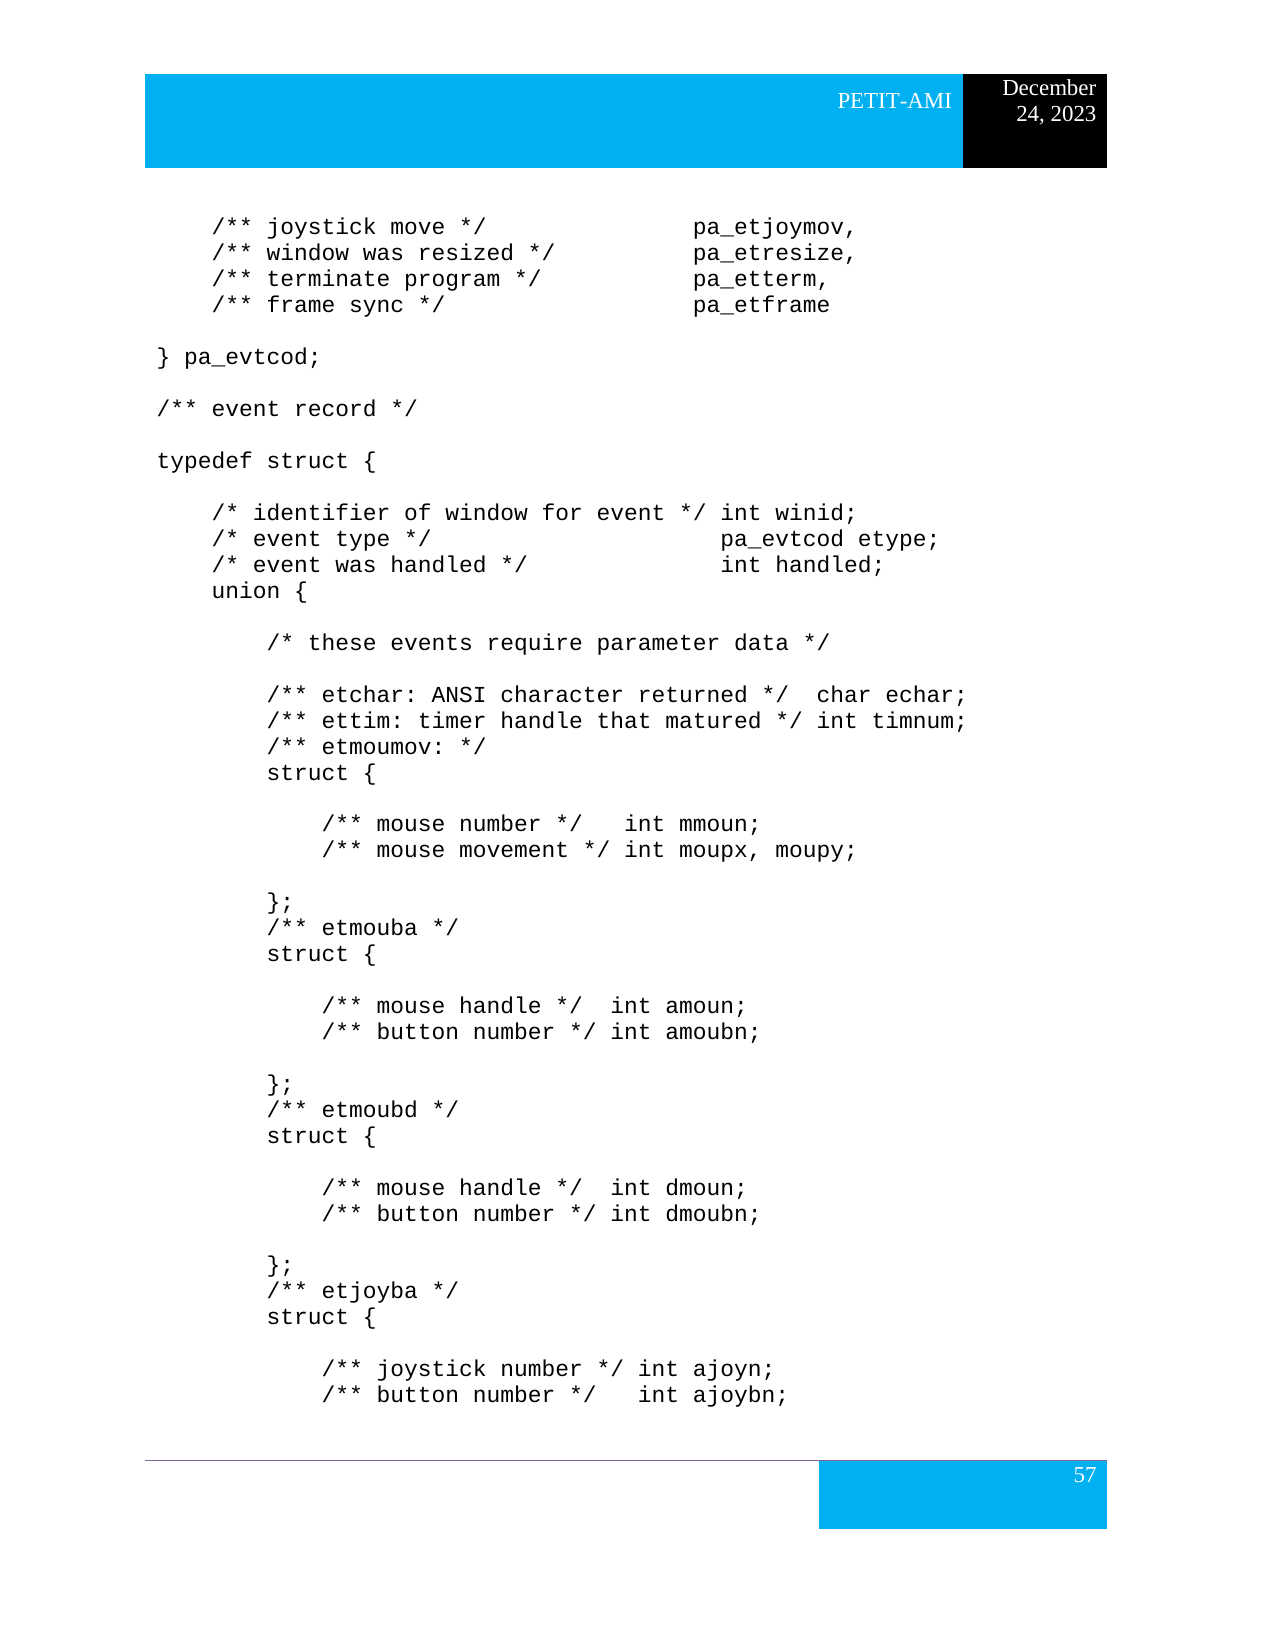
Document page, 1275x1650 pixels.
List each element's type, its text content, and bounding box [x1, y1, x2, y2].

text /** etchar: ANSI character returned */ char echar; [156, 683, 1118, 709]
text /* identifier of window for event */ int winid; [156, 502, 1118, 527]
text typedef struct { [156, 450, 1118, 476]
text struct { [156, 761, 1118, 787]
text /* event was handled */ int handled; [156, 553, 1118, 579]
text /** etmoubd */ [156, 1098, 1118, 1124]
text /** etmoumov: */ [156, 735, 1118, 761]
text }; [156, 1254, 1118, 1280]
text /** joystick move */ pa_etjoymov, [156, 215, 1118, 241]
text struct { [156, 1306, 1118, 1332]
text /** button number */ int amoubn; [156, 1020, 1118, 1046]
text }; [156, 1072, 1118, 1098]
text /** button number */ int ajoybn; [156, 1383, 1118, 1409]
text /* event type */ pa_evtcod etype; [156, 527, 1118, 553]
text /** event record */ [156, 398, 1118, 424]
text /** etjoyba */ [156, 1280, 1118, 1306]
text /** mouse handle */ int amoun; [156, 994, 1118, 1020]
text /** joystick number */ int ajoyn; [156, 1357, 1118, 1383]
text struct { [156, 942, 1118, 968]
text union { [156, 579, 1118, 605]
text /** mouse handle */ int dmoun; [156, 1176, 1118, 1202]
text /** mouse number */ int mmoun; [156, 813, 1118, 839]
text struct { [156, 1124, 1118, 1150]
text /** ettim: timer handle that matured */ int timnum; [156, 709, 1118, 735]
text } pa_evtcod; [156, 346, 1118, 371]
text /* these events require parameter data */ [156, 631, 1118, 657]
text /** mouse movement */ int moupx, moupy; [156, 839, 1118, 865]
text /** etmouba */ [156, 917, 1118, 942]
text }; [156, 891, 1118, 917]
text /** terminate program */ pa_etterm, [156, 267, 1118, 293]
text /** button number */ int dmoubn; [156, 1202, 1118, 1228]
text /** frame sync */ pa_etframe [156, 293, 1118, 319]
text /** window was resized */ pa_etresize, [156, 241, 1118, 267]
